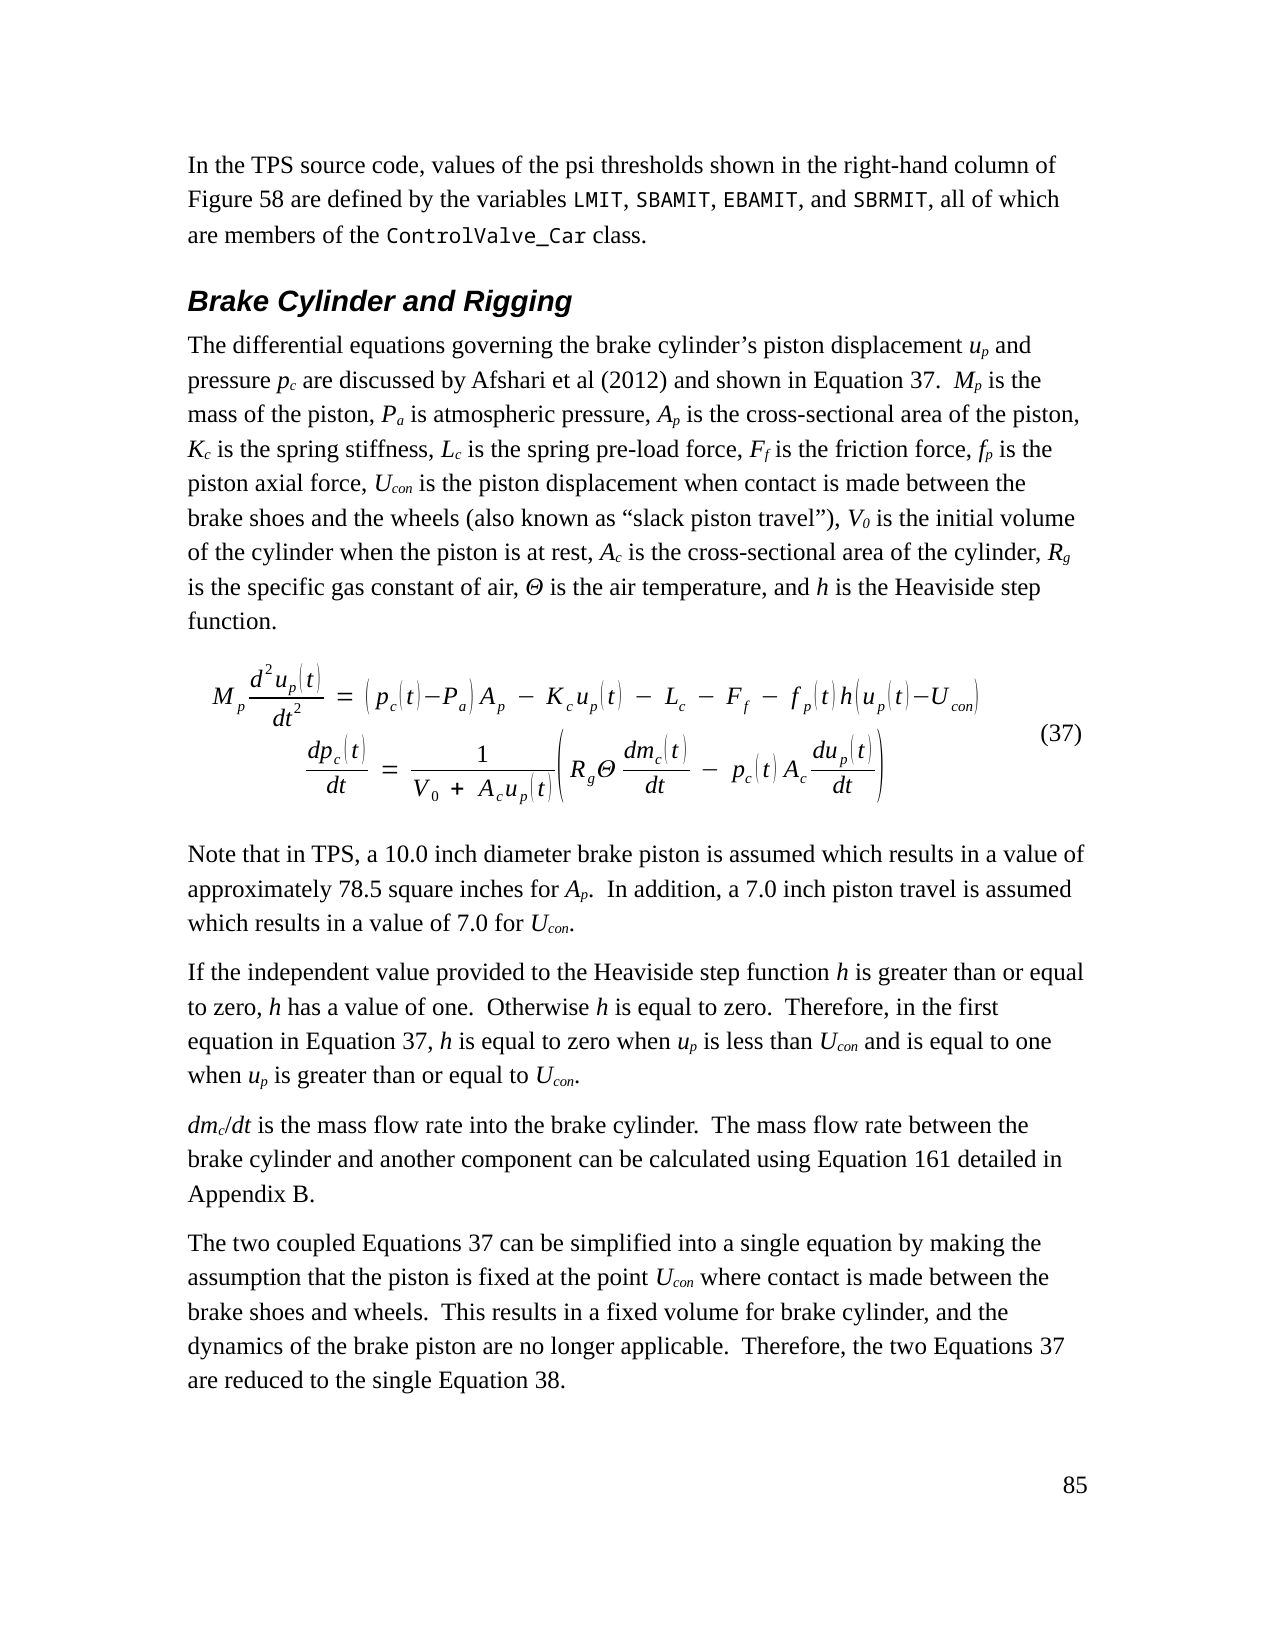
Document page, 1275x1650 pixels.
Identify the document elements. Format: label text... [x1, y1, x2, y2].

table_header (37) [988, 655, 1087, 810]
text In the TPS source code, values of the psi thresholds shown in the right-hand column of Figure 58 are defined by the variables LMIT, SBAMIT, EBAMIT, and SBRMIT, all of which are members of the ControlValve_Car class. [187, 150, 1087, 249]
text The two coupled Equations 37 can be simplified into a single equation by making the assumption that the piston is fixed at the point Ucon where contact is made between the brake shoes and wheels. This results in a fixed volume for brake cylinder, and the dynamics of the brake piston are no longer applicable. Therefore, the two Equations 37 are reduced to the single Equation 38. [187, 1228, 1087, 1394]
text The differential equations governing the brake cylinder’s piston displacement up and pressure pc are discussed by Afshari et al (2012) and shown in Equation 37. Mp is the mass of the piston, Pa is atmospheric pressure, Ap is the cross-sectional area of the piston, Kc is the spring stiffness, Lc is the spring pre-load force, Ff is the friction force, fp is the piston axial force, Ucon is the piston displacement when contact is made between the brake shoes and the wheels (also known as “slack piston travel”), V0 is the initial volume of the cylinder when the piston is at rest, Ac is the cross-sectional area of the cylinder, Rg is the specific gas constant of air, Θ is the air temperature, and h is the Heaviside step function. [187, 330, 1087, 635]
text dmc/dt is the mass flow rate into the brake cylinder. The mass flow rate between the brake cylinder and another component can be calculated using Equation 161 detailed in Appendix B. [187, 1110, 1087, 1207]
subtitle Brake Cylinder and Rigging [187, 284, 1087, 318]
text If the independent value provided to the Heaviside step function h is greater than or equal to zero, h has a value of one. Otherwise h is equal to zero. Therefore, in the first equation in Equation 37, h is equal to zero when up is less than Ucon and is equal to one when up is greater than or equal to Ucon. [187, 957, 1087, 1089]
text Note that in TPS, a 10.0 inch diameter brake piston is assumed which results in a value of approximately 78.5 square inches for Ap. In addition, a 7.0 inch piston travel is assumed which results in a value of 7.0 for Ucon. [187, 839, 1087, 937]
table_header [188, 655, 987, 810]
